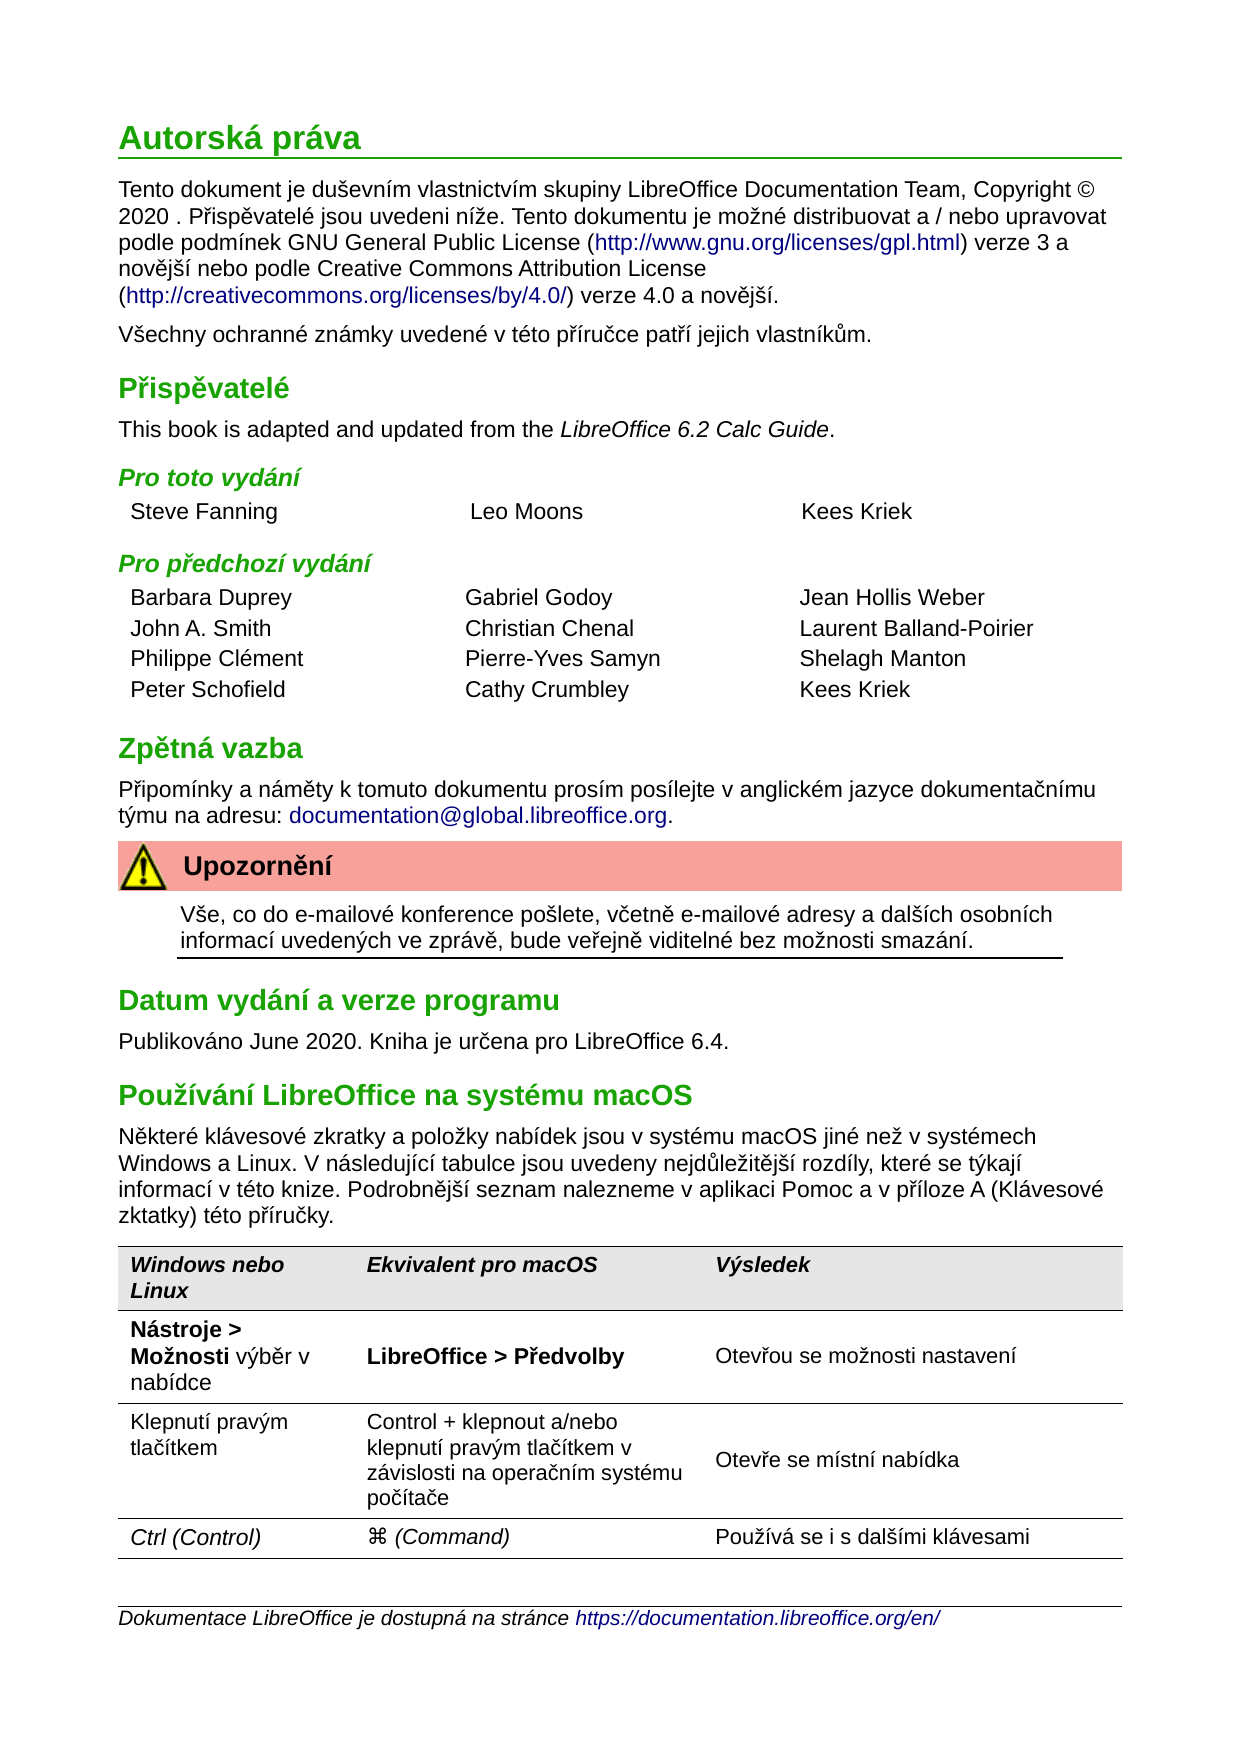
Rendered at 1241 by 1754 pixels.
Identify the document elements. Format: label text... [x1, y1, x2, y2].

table_header Kees Kriek [789, 498, 1122, 528]
text Všechny ochranné známky uvedené v této příručce patří jejich vlastníkům. [118, 321, 1122, 347]
subtitle Pro předchozí vydání [118, 549, 1122, 578]
table_header Barbara Duprey [118, 584, 453, 614]
table_cell Otevřou se možnosti nastavení [703, 1311, 1123, 1403]
text Vše, co do e-mailové konference pošlete, včetně e-mailové adresy a dalších osobních informací uvedených ve zprávě, bude veřejně viditelné bez možnosti smazání. [177, 898, 1063, 957]
table_cell LibreOffice > Předvolby [355, 1311, 703, 1403]
table_cell Cathy Crumbley [453, 676, 787, 707]
text Některé klávesové zkratky a položky nabídek jsou v systému macOS jiné než v systémech Windows a Linux. V následující tabulce jsou uvedeny nejdůležitější rozdíly, které se týkají informací v této knize. Podrobnější seznam nalezneme v aplikaci Pomoc a v příloze A (Klávesové zktatky) této příručky. [118, 1123, 1122, 1229]
table_header Ekvivalent pro macOS [355, 1247, 703, 1310]
table_cell Philippe Clément [118, 645, 453, 676]
table_header Windows nebo Linux [118, 1247, 355, 1310]
subtitle Přispěvatelé [118, 371, 1122, 404]
table_cell Ctrl (Control) [118, 1519, 355, 1558]
table_cell Control + klepnout a/nebo klepnutí pravým tlačítkem v závislosti na operačním systému počítače [355, 1404, 703, 1518]
table_cell Nástroje > Možnosti výběr v nabídce [118, 1311, 355, 1403]
table_header Gabriel Godoy [453, 584, 787, 614]
table_cell Shelagh Manton [788, 645, 1122, 676]
text This book is adapted and updated from the LibreOffice 6.2 Calc Guide. [118, 416, 1122, 442]
table_cell Používá se i s dalšími klávesami [703, 1519, 1123, 1558]
table_cell Kees Kriek [788, 676, 1122, 707]
table_cell John A. Smith [118, 615, 453, 645]
subtitle Upozornění [118, 841, 1122, 891]
table_header Steve Fanning [118, 498, 458, 528]
text Tento dokument je duševním vlastnictvím skupiny LibreOffice Documentation Team, Copyright © 2020 . Přispěvatelé jsou uvedeni níže. Tento dokumentu je možné distribuovat a / nebo upravovat podle podmínek GNU General Public License (http://www.gnu.org/licenses/gpl.html) verze 3 a novější nebo podle Creative Commons Attribution License (http://creativecommons.org/licenses/by/4.0/) verze 4.0 a novější. [118, 176, 1122, 308]
table_cell Laurent Balland-Poirier [788, 615, 1122, 645]
text Publikováno červen 2020. Kniha je určena pro LibreOffice 6.4. [118, 1028, 1122, 1054]
table_cell Klepnutí pravým tlačítkem [118, 1404, 355, 1518]
table_header Jean Hollis Weber [788, 584, 1122, 614]
subtitle Autorská práva [118, 118, 1122, 157]
table_cell Peter Schofield [118, 676, 453, 707]
text Připomínky a náměty k tomuto dokumentu prosím posílejte v anglickém jazyce dokumentačnímu týmu na adresu: documentation@global.libreoffice.org. [118, 776, 1122, 829]
picture [119, 842, 167, 890]
table_header Výsledek [703, 1247, 1123, 1310]
subtitle Pro toto vydání [118, 463, 1122, 492]
subtitle Zpětná vazba [118, 731, 1122, 764]
table_cell ⌘ (Command) [355, 1519, 703, 1558]
table_cell Otevře se místní nabídka [703, 1404, 1123, 1518]
table_cell Pierre-Yves Samyn [453, 645, 787, 676]
table_cell Christian Chenal [453, 615, 787, 645]
subtitle Datum vydání a verze programu [118, 983, 1122, 1016]
subtitle Používání LibreOffice na systému macOS [118, 1078, 1122, 1111]
table_header Leo Moons [458, 498, 789, 528]
